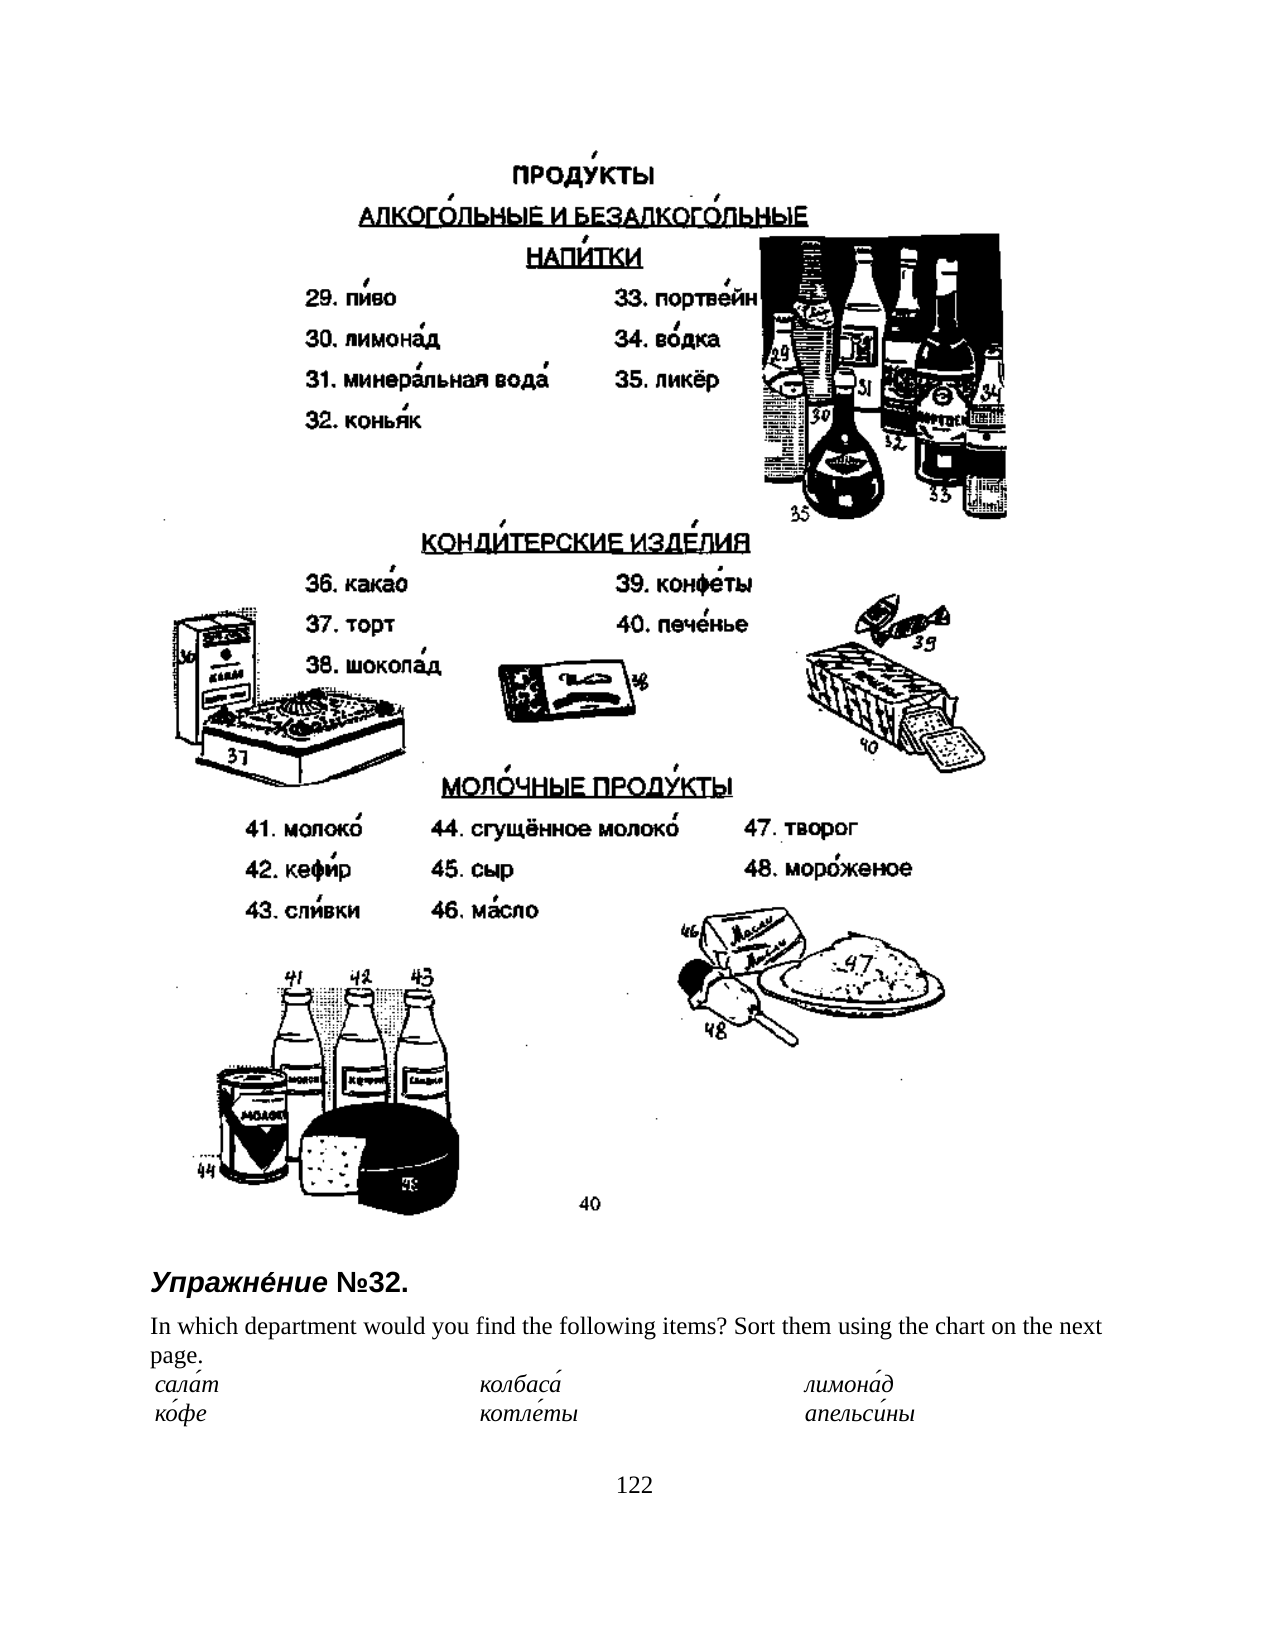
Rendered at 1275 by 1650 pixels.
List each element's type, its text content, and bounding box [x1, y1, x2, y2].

table_header сала́т [150, 1369, 475, 1398]
table_header лимона́д [800, 1369, 1125, 1398]
picture [150, 150, 1036, 1232]
subtitle Упражне́ние №32. [150, 1265, 1125, 1299]
text In which department would you find the following items? Sort them using the chart on the next page. [150, 1311, 1125, 1369]
table_header колбаса́ [475, 1369, 800, 1398]
table_cell апельси́ны [800, 1398, 1125, 1426]
table_cell ко́фе [150, 1398, 475, 1426]
table_cell котле́ты [475, 1398, 800, 1426]
